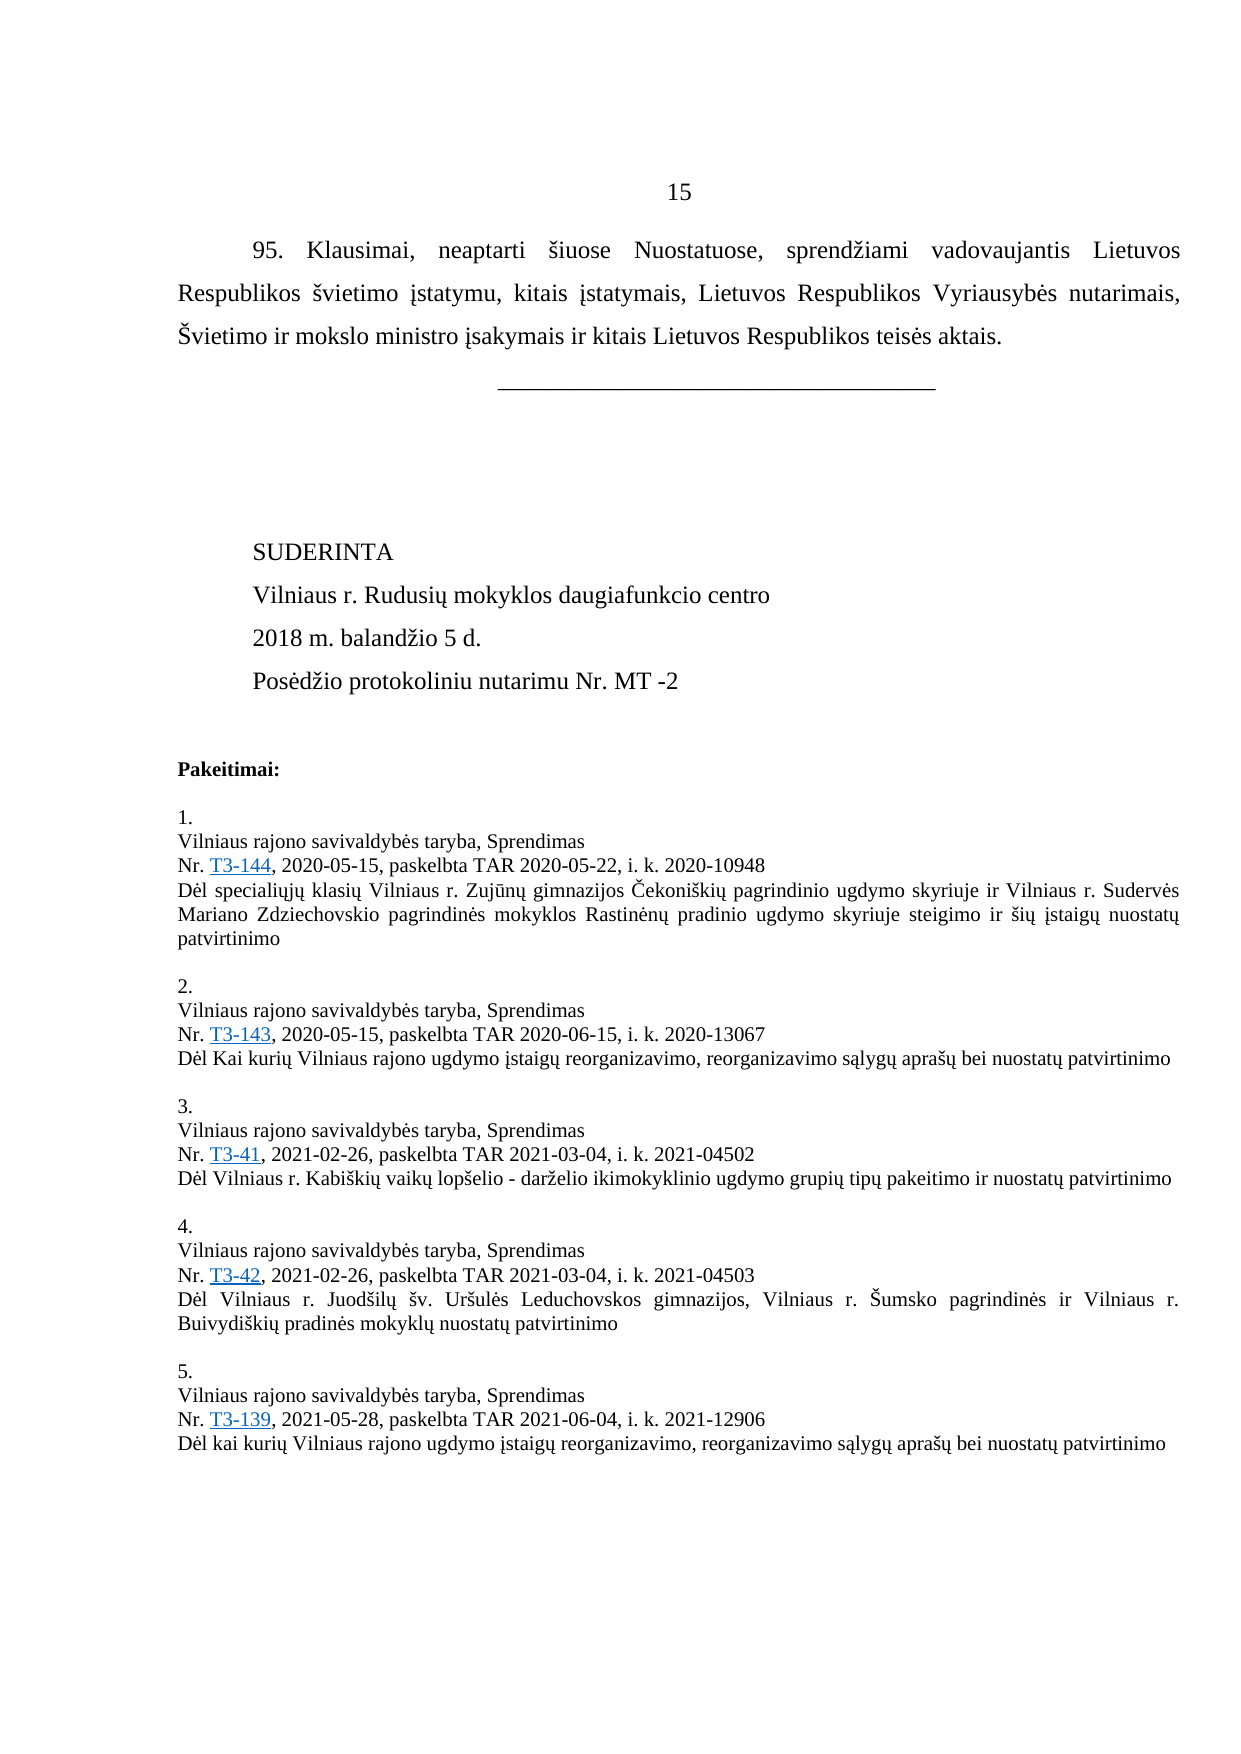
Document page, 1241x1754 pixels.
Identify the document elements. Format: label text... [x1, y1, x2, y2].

text 3. [177, 1094, 1181, 1118]
text 2. [177, 974, 1181, 998]
text Vilniaus r. Rudusių mokyklos daugiafunkcio centro [177, 580, 1181, 608]
text Dėl specialiųjų klasių Vilniaus r. Zujūnų gimnazijos Čekoniškių pagrindinio ugdymo skyriuje ir Vilniaus r. Sudervės Mariano Zdziechovskio pagrindinės mokyklos Rastinėnų pradinio ugdymo skyriuje steigimo ir šių įstaigų nuostatų patvirtinimo [177, 877, 1181, 950]
text Vilniaus rajono savivaldybės taryba, Sprendimas [177, 829, 1181, 853]
text Vilniaus rajono savivaldybės taryba, Sprendimas [177, 1238, 1181, 1262]
text Dėl Kai kurių Vilniaus rajono ugdymo įstaigų reorganizavimo, reorganizavimo sąlygų aprašų bei nuostatų patvirtinimo [177, 1046, 1181, 1070]
text Nr. T3-42, 2021-02-26, paskelbta TAR 2021-03-04, i. k. 2021-04503 [177, 1262, 1181, 1287]
text Nr. T3-41, 2021-02-26, paskelbta TAR 2021-03-04, i. k. 2021-04502 [177, 1142, 1181, 1166]
text Pakeitimai: [177, 757, 1181, 781]
text Nr. T3-139, 2021-05-28, paskelbta TAR 2021-06-04, i. k. 2021-12906 [177, 1407, 1181, 1431]
text Posėdžio protokoliniu nutarimu Nr. MT -2 [177, 666, 1181, 695]
text Dėl Vilniaus r. Juodšilų šv. Uršulės Leduchovskos gimnazijos, Vilniaus r. Šumsko pagrindinės ir Vilniaus r. Buivydiškių pradinės mokyklų nuostatų patvirtinimo [177, 1287, 1181, 1335]
text 95. Klausimai, neaptarti šiuose Nuostatuose, sprendžiami vadovaujantis Lietuvos Respublikos švietimo įstatymu, kitais įstatymais, Lietuvos Respublikos Vyriausybės nutarimais, Švietimo ir mokslo ministro įsakymais ir kitais Lietuvos Respublikos teisės aktais. [177, 235, 1181, 350]
text Dėl Vilniaus r. Kabiškių vaikų lopšelio - darželio ikimokyklinio ugdymo grupių tipų pakeitimo ir nuostatų patvirtinimo [177, 1166, 1181, 1190]
text Vilniaus rajono savivaldybės taryba, Sprendimas [177, 1383, 1181, 1407]
text Dėl kai kurių Vilniaus rajono ugdymo įstaigų reorganizavimo, reorganizavimo sąlygų aprašų bei nuostatų patvirtinimo [177, 1431, 1181, 1455]
text Nr. T3-143, 2020-05-15, paskelbta TAR 2020-06-15, i. k. 2020-13067 [177, 1022, 1181, 1046]
text 4. [177, 1214, 1181, 1238]
text 2018 m. balandžio 5 d. [177, 623, 1181, 652]
text ___________________________________ [177, 364, 1181, 393]
text Nr. T3-144, 2020-05-15, paskelbta TAR 2020-05-22, i. k. 2020-10948 [177, 853, 1181, 877]
text Vilniaus rajono savivaldybės taryba, Sprendimas [177, 1118, 1181, 1142]
text 5. [177, 1359, 1181, 1383]
text SUDERINTA [177, 537, 1181, 565]
text 1. [177, 805, 1181, 829]
text Vilniaus rajono savivaldybės taryba, Sprendimas [177, 998, 1181, 1022]
